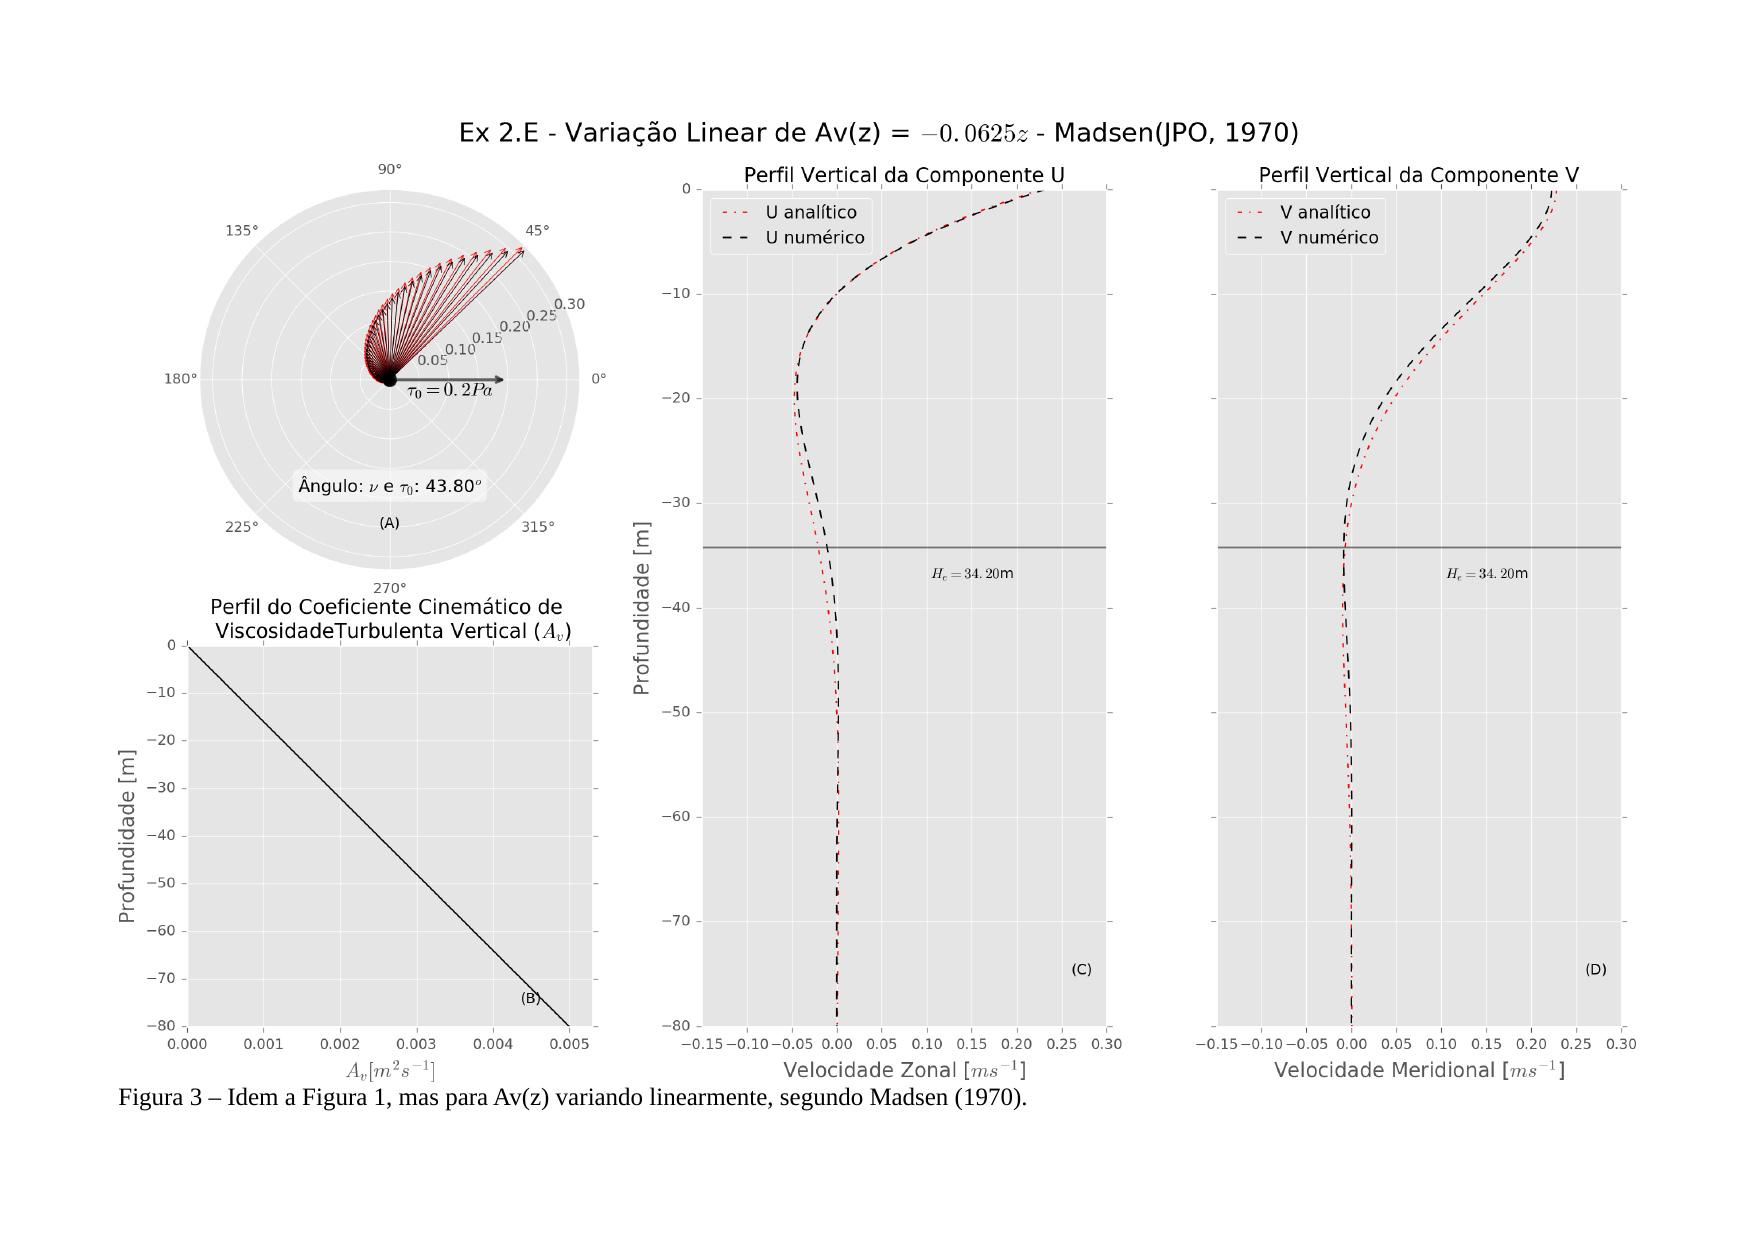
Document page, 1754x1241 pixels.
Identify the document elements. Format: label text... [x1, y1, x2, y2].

picture [118, 121, 1636, 1082]
text Figura 3 – Idem a Figura 1, mas para Av(z) variando linearmente, segundo Madsen (1970). [118, 1082, 1636, 1111]
